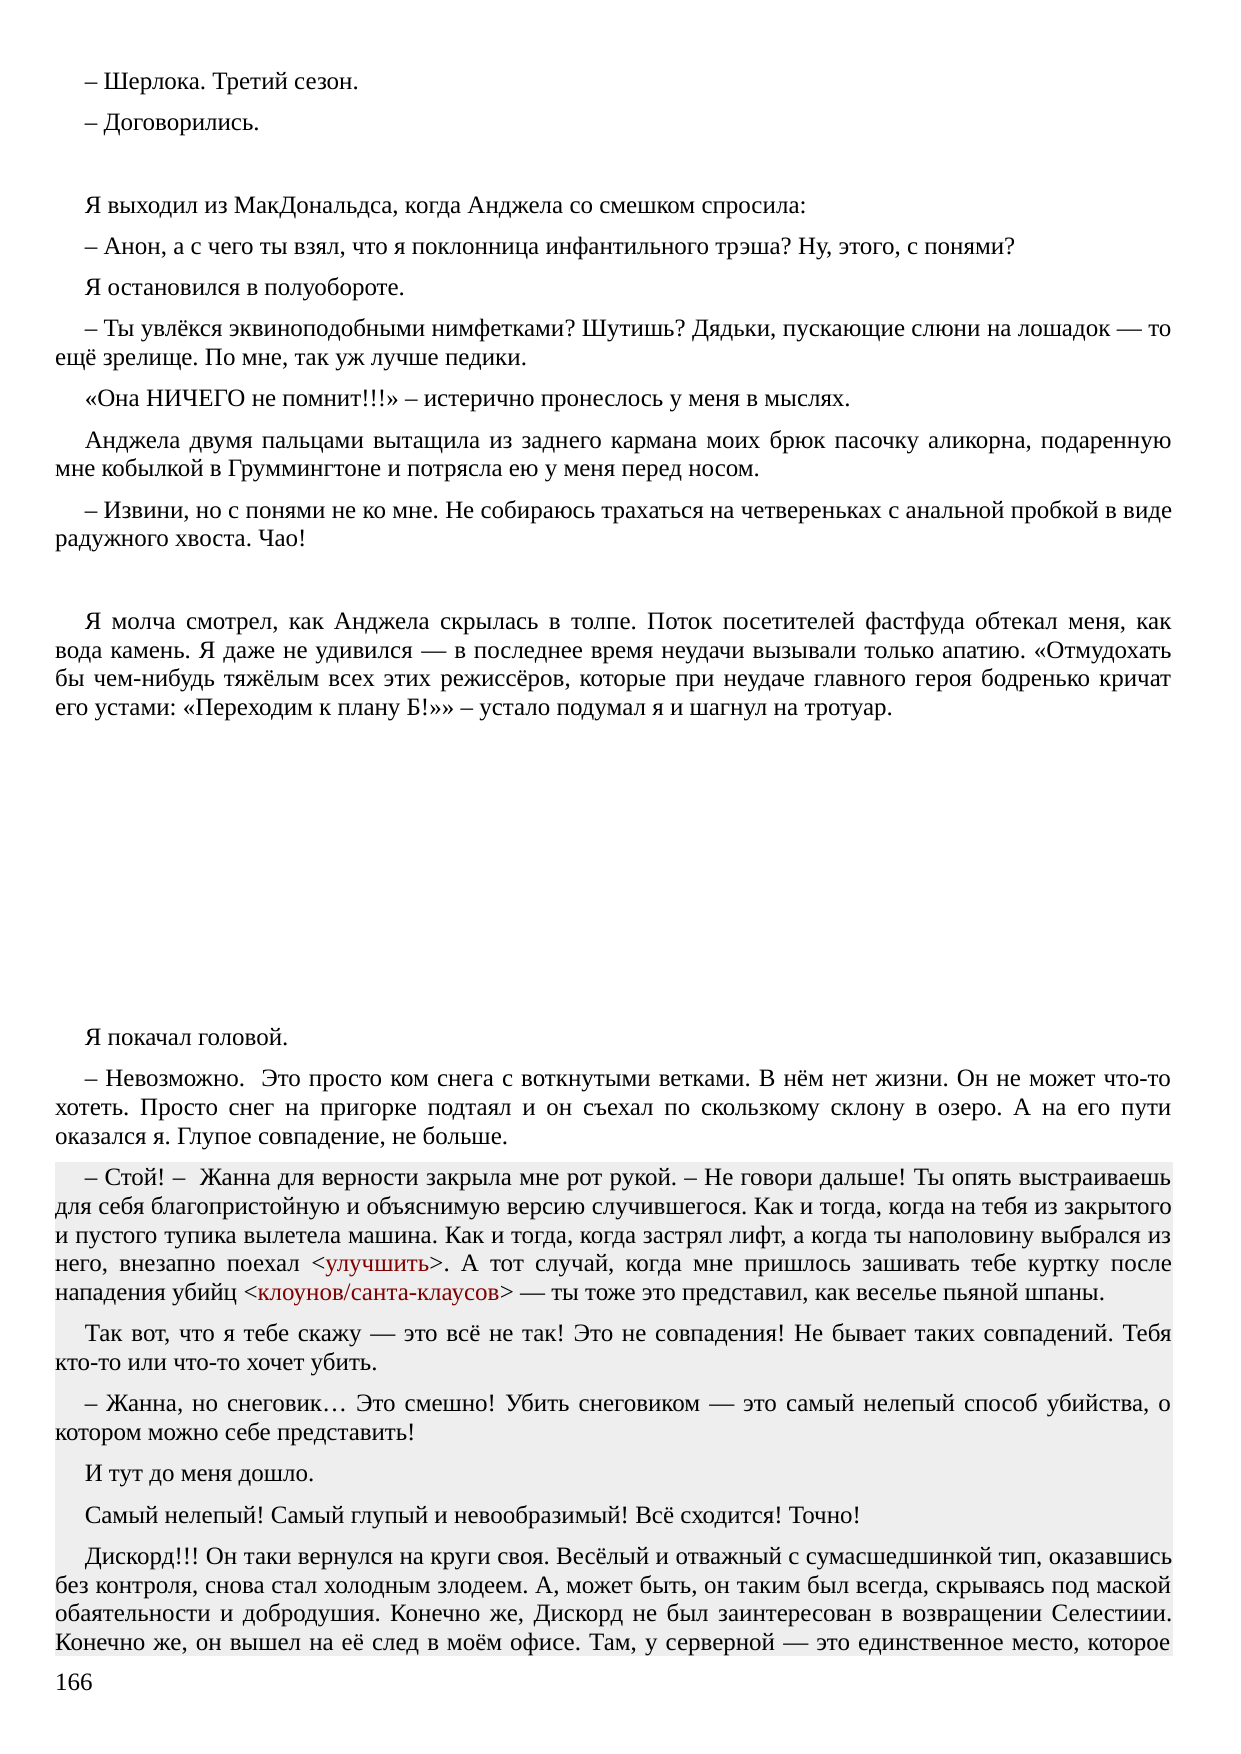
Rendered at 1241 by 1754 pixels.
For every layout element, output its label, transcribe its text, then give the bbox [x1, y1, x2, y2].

text – Жанна, но снеговик… Это смешно! Убить снеговиком — это самый нелепый способ убийства, о котором можно себе представить! [55, 1388, 1173, 1446]
text И тут до меня дошло. [55, 1458, 1173, 1487]
text «Она НИЧЕГО не помнит!!!» – истерично пронеслось у меня в мыслях. [55, 383, 1173, 412]
text Дискорд!!! Он таки вернулся на круги своя. Весёлый и отважный с сумасшедшинкой тип, оказавшись без контроля, снова стал холодным злодеем. А, может быть, он таким был всегда, скрываясь под маской обаятельности и добродушия. Конечно же, Дискорд не был заинтересован в возвращении Селестиии. Конечно же, он вышел на её след в моём офисе. Там, у серверной — это единственное место, которое [55, 1541, 1173, 1656]
text Я выходил из МакДональдса, когда Анджела со смешком спросила: [55, 190, 1173, 218]
text Так вот, что я тебе скажу — это всё не так! Это не совпадения! Не бывает таких совпадений. Тебя кто-то или что-то хочет убить. [55, 1318, 1173, 1376]
text Я остановился в полуобороте. [55, 272, 1173, 301]
text Анджела двумя пальцами вытащила из заднего кармана моих брюк пасочку аликорна, подаренную мне кобылкой в Груммингтоне и потрясла ею у меня перед носом. [55, 425, 1173, 482]
text Я молча смотрел, как Анджела скрылась в толпе. Поток посетителей фастфуда обтекал меня, как вода камень. Я даже не удивился — в последнее время неудачи вызывали только апатию. «Отмудохать бы чем-нибудь тяжёлым всех этих режиссёров, которые при неудаче главного героя бодренько кричат его устами: «Переходим к плану Б!»» – устало подумал я и шагнул на тротуар. [55, 606, 1173, 721]
text – Ты увлёкся эквиноподобными нимфетками? Шутишь? Дядьки, пускающие слюни на лошадок — то ещё зрелище. По мне, так уж лучше педики. [55, 313, 1173, 371]
text – Анон, а с чего ты взял, что я поклонница инфантильного трэша? Ну, этого, с понями? [55, 231, 1173, 260]
text – Стой! – Жанна для верности закрыла мне рот рукой. – Не говори дальше! Ты опять выстраиваешь для себя благопристойную и объяснимую версию случившегося. Как и тогда, когда на тебя из закрытого и пустого тупика вылетела машина. Как и тогда, когда застрял лифт, а когда ты наполовину выбрался из него, внезапно поехал <улучшить>. А тот случай, когда мне пришлось зашивать тебе куртку после нападения убийц <клоунов/санта-клаусов> — ты тоже это представил, как веселье пьяной шпаны. [55, 1162, 1173, 1306]
text – Невозможно. Это просто ком снега с воткнутыми ветками. В нём нет жизни. Он не может что-то хотеть. Просто снег на пригорке подтаял и он съехал по скользкому склону в озеро. А на его пути оказался я. Глупое совпадение, не больше. [55, 1063, 1173, 1150]
text – Шерлока. Третий сезон. [55, 66, 1173, 95]
text Я покачал головой. [55, 1022, 1173, 1051]
text Самый нелепый! Самый глупый и невообразимый! Всё сходится! Точно! [55, 1500, 1173, 1528]
text – Договорились. [55, 107, 1173, 136]
text – Извини, но с понями не ко мне. Не собираюсь трахаться на четвереньках с анальной пробкой в виде радужного хвоста. Чао! [55, 495, 1173, 552]
